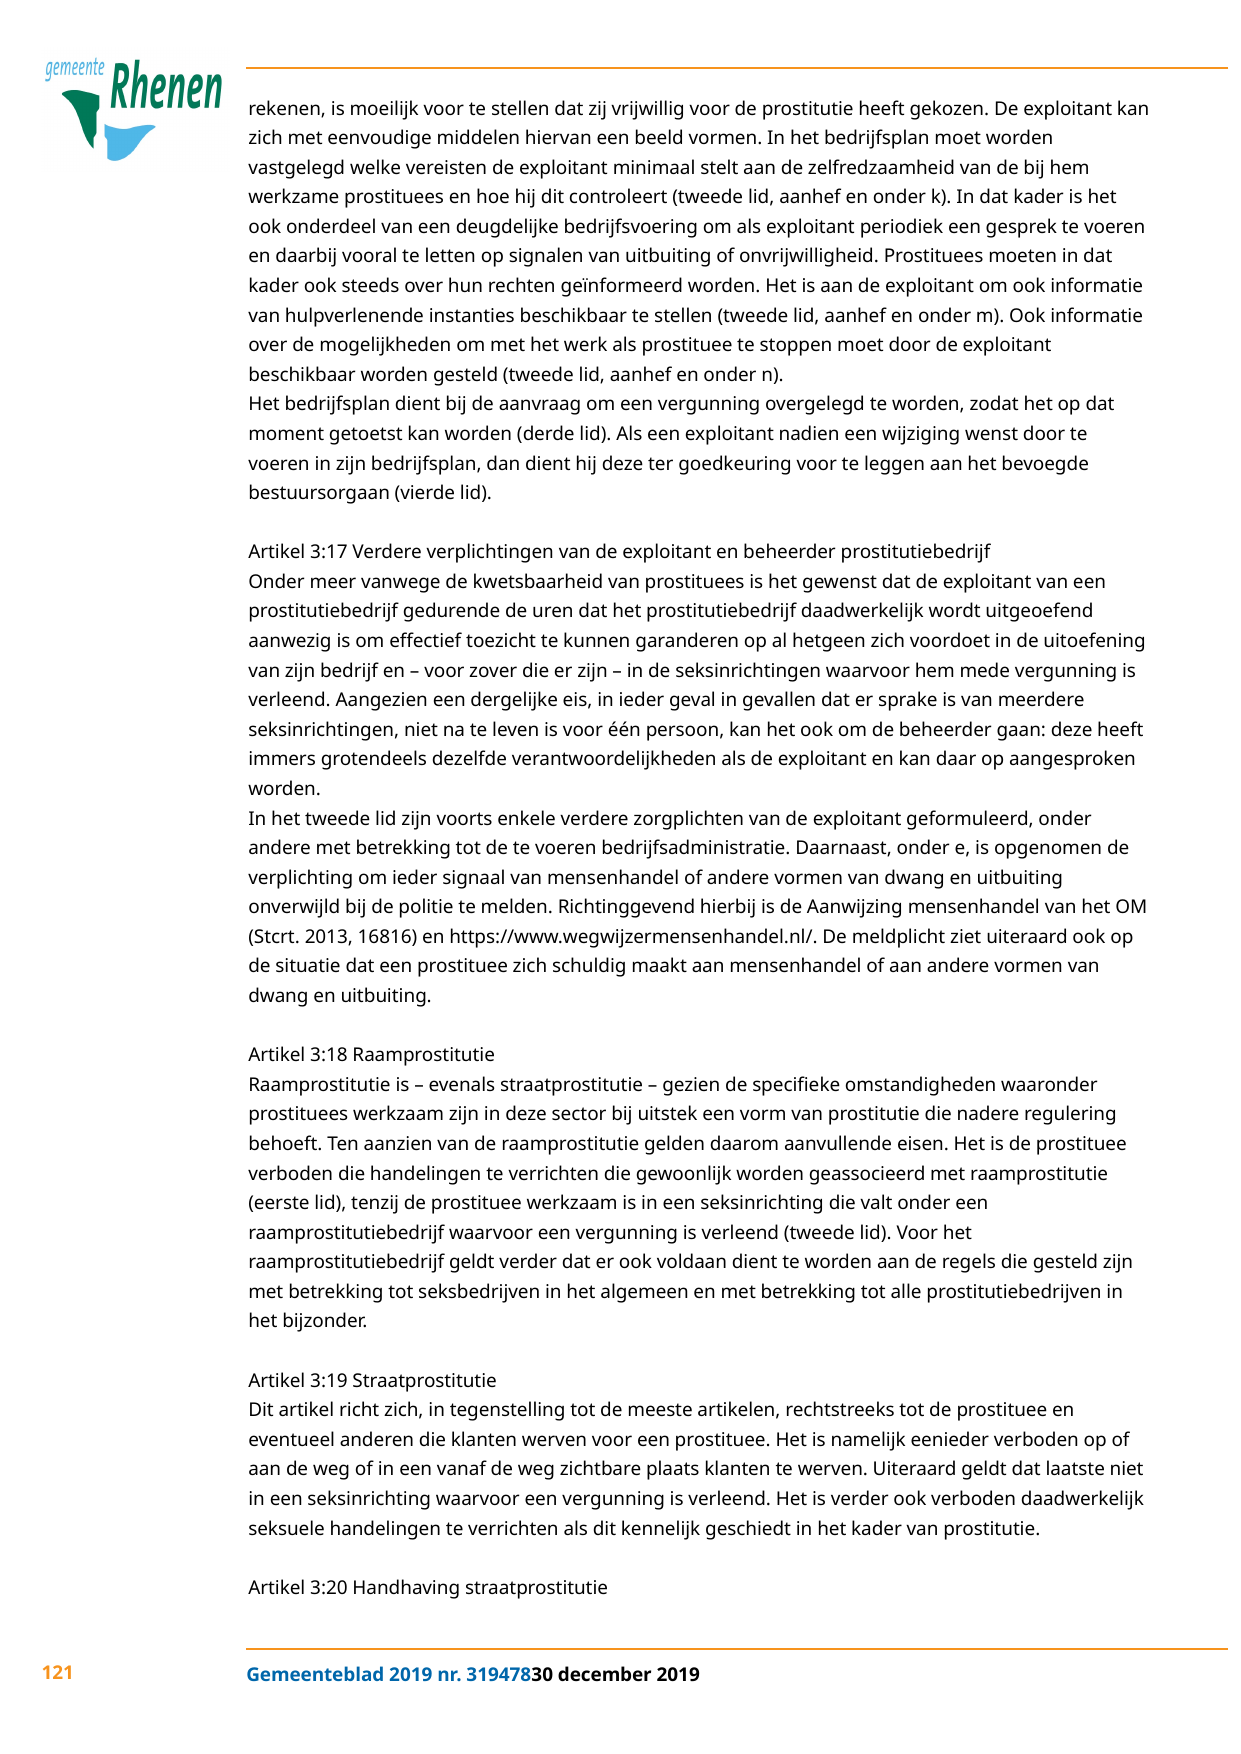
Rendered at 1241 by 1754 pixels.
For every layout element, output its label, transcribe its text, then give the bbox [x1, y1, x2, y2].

text Onder meer vanwege de kwetsbaarheid van prostituees is het gewenst dat de exploitant van een prostitutiebedrijf gedurende de uren dat het prostitutiebedrijf daadwerkelijk wordt uitgeoefend aanwezig is om effectief toezicht te kunnen garanderen op al hetgeen zich voordoet in de uitoefening van zijn bedrijf en – voor zover die er zijn – in de seksinrichtingen waarvoor hem mede vergunning is verleend. Aangezien een dergelijke eis, in ieder geval in gevallen dat er sprake is van meerdere seksinrichtingen, niet na te leven is voor één persoon, kan het ook om de beheerder gaan: deze heeft immers grotendeels dezelfde verantwoordelijkheden als de exploitant en kan daar op aangesproken worden. [248, 568, 1152, 801]
text Artikel 3:18 Raamprostitutie [248, 1041, 1152, 1067]
text Artikel 3:17 Verdere verplichtingen van de exploitant en beheerder prostitutiebedrijf [248, 538, 1152, 564]
text Artikel 3:19 Straatprostitutie [248, 1367, 1152, 1393]
text Het bedrijfsplan dient bij de aanvraag om een vergunning overgelegd te worden, zodat het op dat moment getoetst kan worden (derde lid). Als een exploitant nadien een wijziging wenst door te voeren in zijn bedrijfsplan, dan dient hij deze ter goedkeuring voor te leggen aan het bevoegde bestuursorgaan (vierde lid). [248, 391, 1152, 505]
text In het tweede lid zijn voorts enkele verdere zorgplichten van de exploitant geformuleerd, onder andere met betrekking tot de te voeren bedrijfsadministratie. Daarnaast, onder e, is opgenomen de verplichting om ieder signaal van mensenhandel of andere vormen van dwang en uitbuiting onverwijld bij de politie te melden. Richtinggevend hierbij is de Aanwijzing mensenhandel van het OM (Stcrt. 2013, 16816) en https://www.wegwijzermensenhandel.nl/. De meldplicht ziet uiteraard ook op de situatie dat een prostituee zich schuldig maakt aan mensenhandel of aan andere vormen van dwang en uitbuiting. [248, 805, 1152, 1008]
text rekenen, is moeilijk voor te stellen dat zij vrijwillig voor de prostitutie heeft gekozen. De exploitant kan zich met eenvoudige middelen hiervan een beeld vormen. In het bedrijfsplan moet worden vastgelegd welke vereisten de exploitant minimaal stelt aan de zelfredzaamheid van de bij hem werkzame prostituees en hoe hij dit controleert (tweede lid, aanhef en onder k). In dat kader is het ook onderdeel van een deugdelijke bedrijfsvoering om als exploitant periodiek een gesprek te voeren en daarbij vooral te letten op signalen van uitbuiting of onvrijwilligheid. Prostituees moeten in dat kader ook steeds over hun rechten geïnformeerd worden. Het is aan de exploitant om ook informatie van hulpverlenende instanties beschikbaar te stellen (tweede lid, aanhef en onder m). Ook informatie over de mogelijkheden om met het werk als prostituee te stoppen moet door de exploitant beschikbaar worden gesteld (tweede lid, aanhef en onder n). [248, 95, 1152, 387]
text Dit artikel richt zich, in tegenstelling tot de meeste artikelen, rechtstreeks tot de prostituee en eventueel anderen die klanten werven voor een prostituee. Het is namelijk eenieder verboden op of aan de weg of in een vanaf de weg zichtbare plaats klanten te werven. Uiteraard geldt dat laatste niet in een seksinrichting waarvoor een vergunning is verleend. Het is verder ook verboden daadwerkelijk seksuele handelingen te verrichten als dit kennelijk geschiedt in het kader van prostitutie. [248, 1396, 1152, 1541]
text Raamprostitutie is – evenals straatprostitutie – gezien de specifieke omstandigheden waaronder prostituees werkzaam zijn in deze sector bij uitstek een vorm van prostitutie die nadere regulering behoeft. Ten aanzien van de raamprostitutie gelden daarom aanvullende eisen. Het is de prostituee verboden die handelingen te verrichten die gewoonlijk worden geassocieerd met raamprostitutie (eerste lid), tenzij de prostituee werkzaam is in een seksinrichting die valt onder een raamprostitutiebedrijf waarvoor een vergunning is verleend (tweede lid). Voor het raamprostitutiebedrijf geldt verder dat er ook voldaan dient te worden aan de regels die gesteld zijn met betrekking tot seksbedrijven in het algemeen en met betrekking tot alle prostitutiebedrijven in het bijzonder. [248, 1071, 1152, 1333]
picture [41, 47, 231, 172]
text Artikel 3:20 Handhaving straatprostitutie [248, 1574, 1152, 1600]
